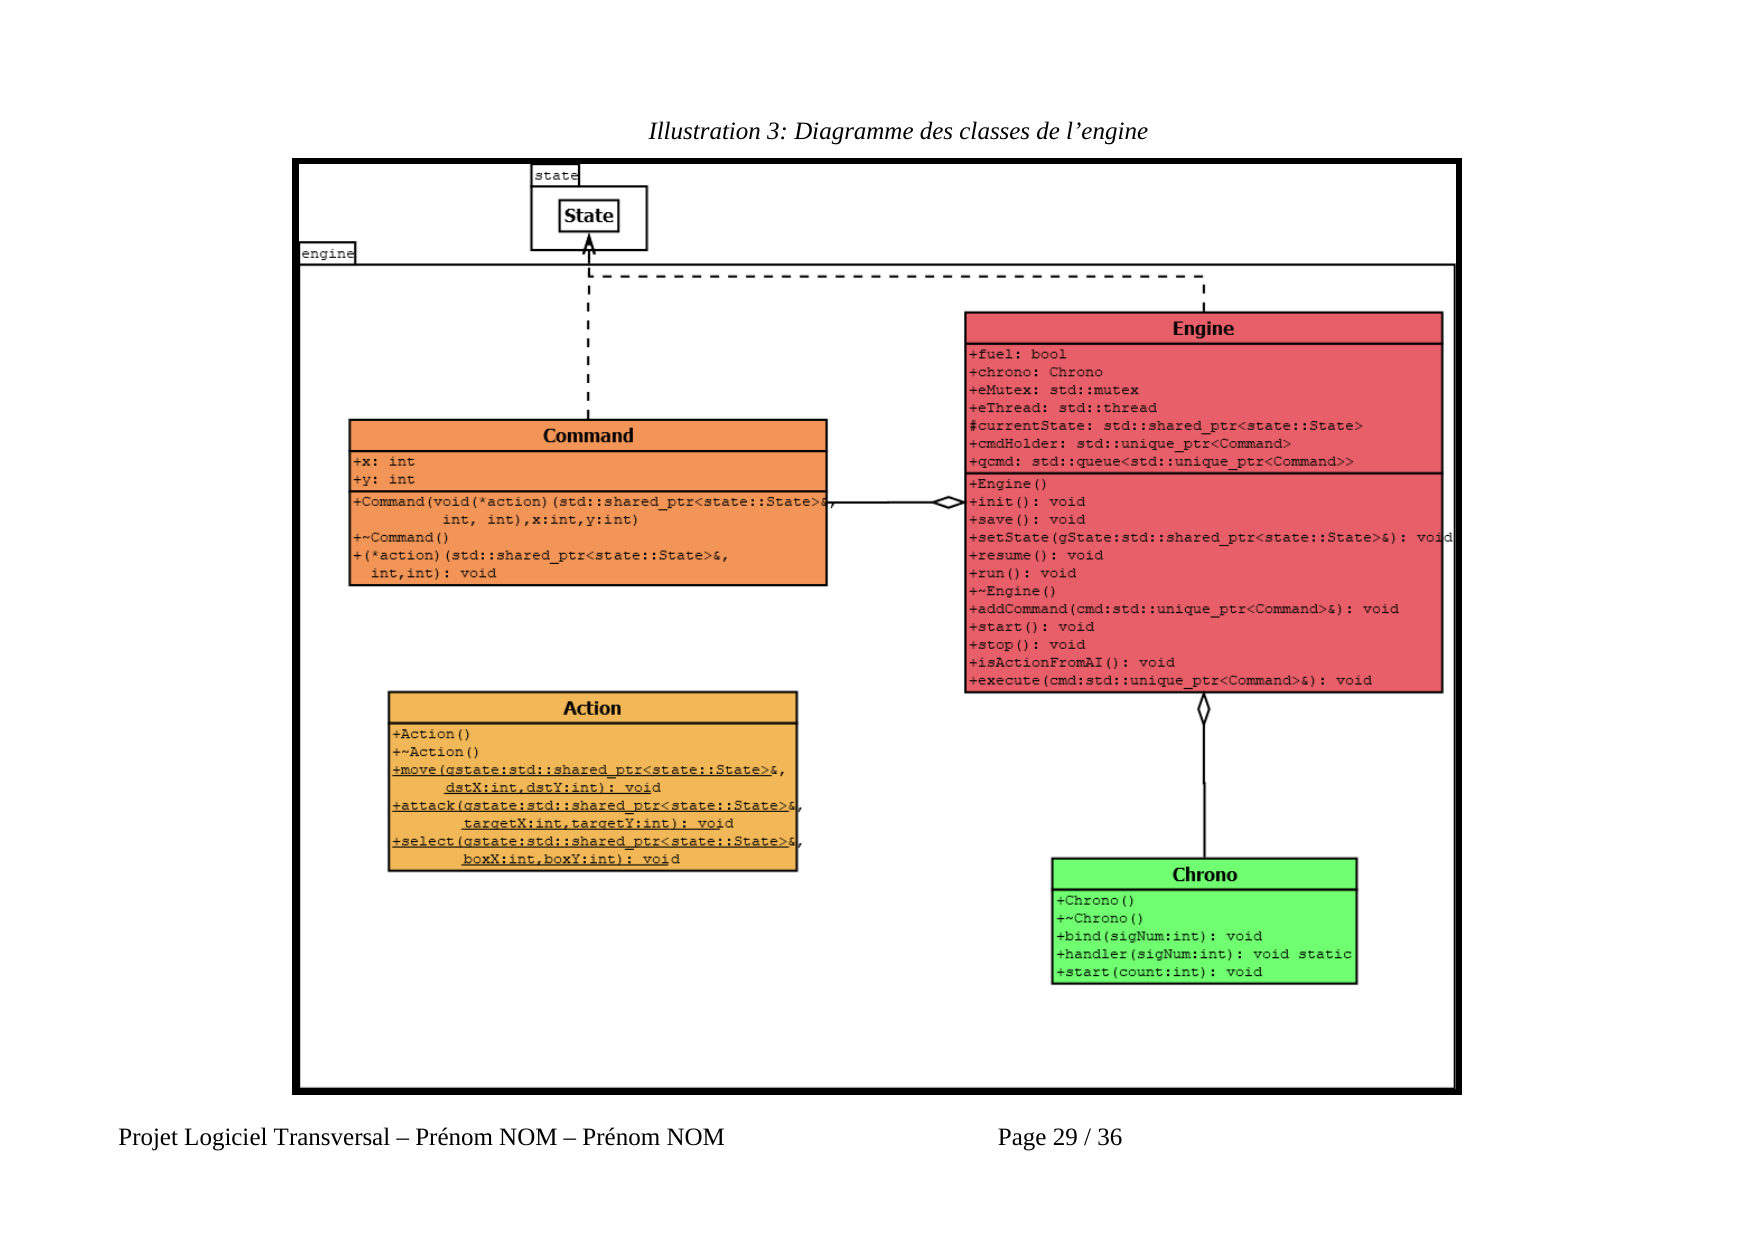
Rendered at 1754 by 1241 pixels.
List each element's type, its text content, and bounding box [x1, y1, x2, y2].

text Illustration 3: Diagramme des classes de l’engine [163, 116, 1636, 145]
